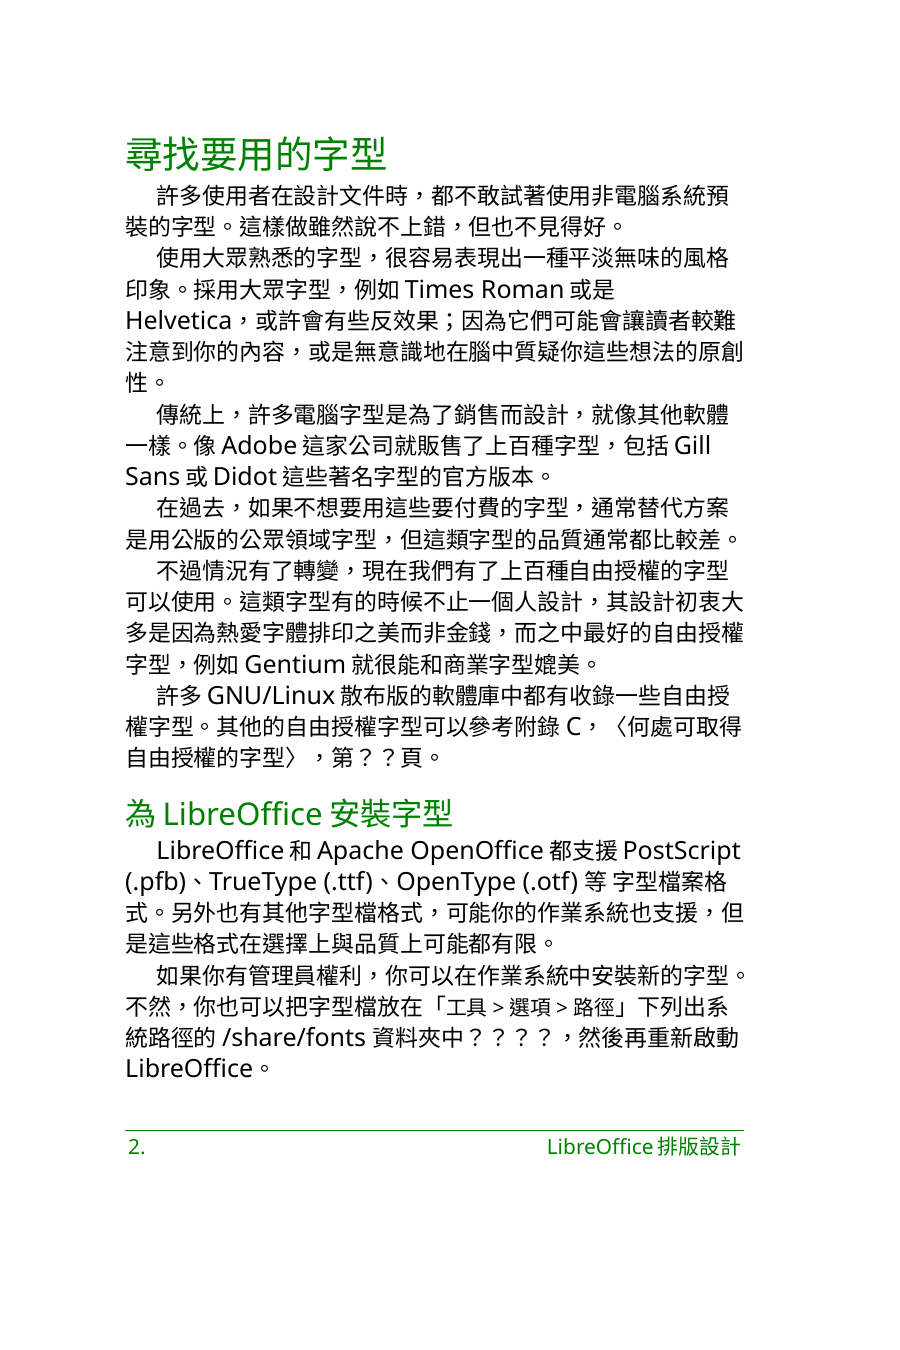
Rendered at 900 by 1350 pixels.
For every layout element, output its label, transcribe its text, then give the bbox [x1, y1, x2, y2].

text 傳統上，許多電腦字型是為了銷售而設計，就像其他軟體一樣。像Adobe這家公司就販售了上百種字型，包括Gill Sans或Didot這些著名字型的官方版本。 [125, 398, 744, 492]
text LibreOffice和Apache OpenOffice都支援PostScript (.pfb)、TrueType (.ttf)、OpenType (.otf) 等 字型檔案格式。另外也有其他字型檔格式，可能你的作業系統也支援，但是這些格式在選擇上與品質上可能都有限。 [125, 834, 744, 959]
text 許多GNU/Linux散布版的軟體庫中都有收錄一些自由授權字型。其他的自由授權字型可以參考附錄 C，〈何處可取得自由授權的字型〉，第？？頁。 [125, 679, 744, 773]
text 許多使用者在設計文件時，都不敢試著使用非電腦系統預裝的字型。這樣做雖然說不上錯，但也不見得好。 [125, 179, 744, 242]
subtitle 為LibreOffice安裝字型 [125, 789, 744, 834]
text 在過去，如果不想要用這些要付費的字型，通常替代方案是用公版的公眾領域字型，但這類字型的品質通常都比較差。 [125, 492, 744, 554]
text 不過情況有了轉變，現在我們有了上百種自由授權的字型可以使用。這類字型有的時候不止一個人設計，其設計初衷大多是因為熱愛字體排印之美而非金錢，而之中最好的自由授權字型，例如Gentium就很能和商業字型媲美。 [125, 554, 744, 679]
subtitle 尋找要用的字型 [125, 125, 744, 179]
text 使用大眾熟悉的字型，很容易表現出一種平淡無味的風格印象。採用大眾字型，例如Times Roman或是Helvetica，或許會有些反效果；因為它們可能會讓讀者較難注意到你的內容，或是無意識地在腦中質疑你這些想法的原創性。 [125, 242, 744, 398]
text 如果你有管理員權利，你可以在作業系統中安裝新的字型。不然，你也可以把字型檔放在「工具 > 選項 > 路徑」下列出系統路徑的 /share/fonts 資料夾中？？？？，然後再重新啟動 LibreOffice。 [125, 959, 744, 1084]
